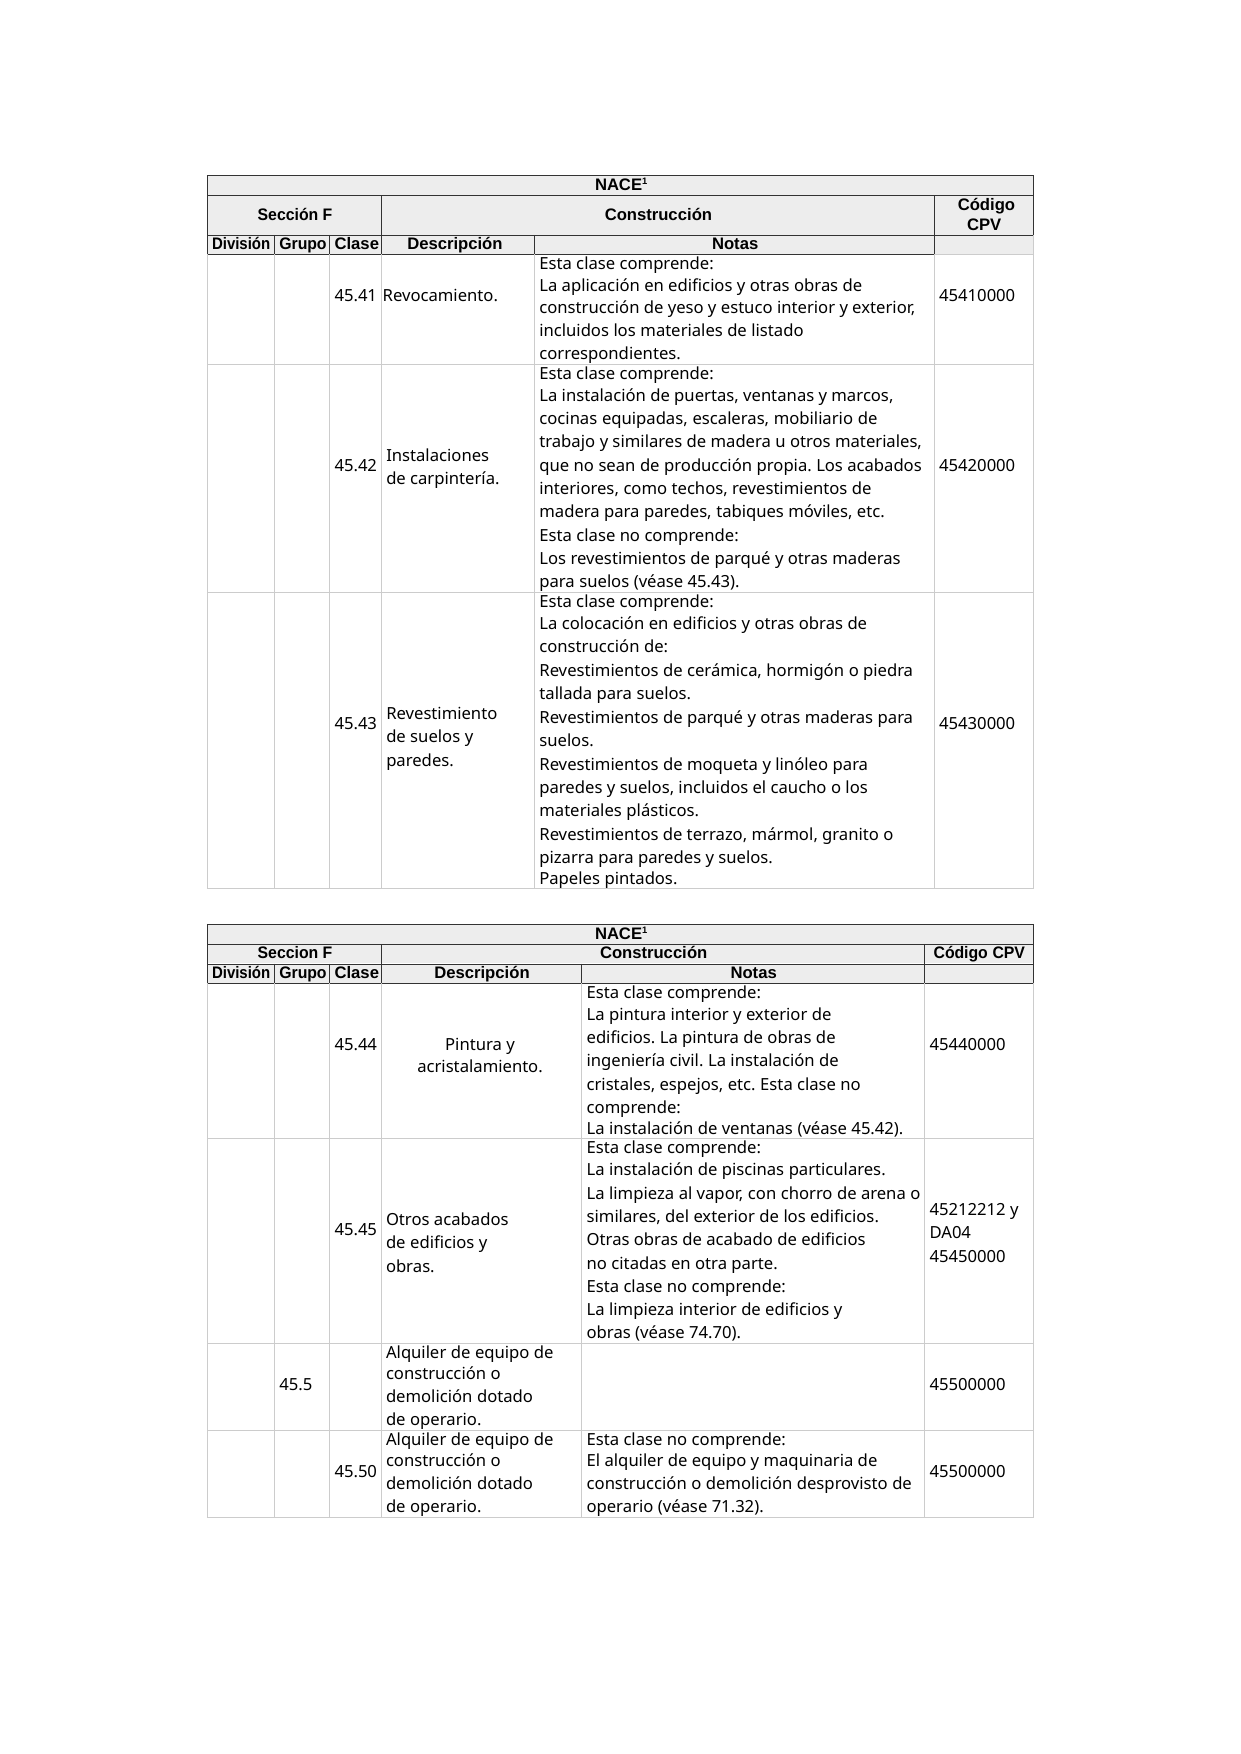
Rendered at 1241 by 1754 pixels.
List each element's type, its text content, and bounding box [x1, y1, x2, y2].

table_cell [208, 1344, 274, 1430]
table_cell 45.44 [330, 984, 381, 1138]
table_cell [935, 236, 1033, 254]
table_cell [925, 965, 1033, 983]
table_cell Código CPV [935, 196, 1033, 235]
table_cell [275, 593, 329, 888]
table_cell Otros acabados de edificios y obras. [382, 1139, 581, 1343]
table_cell 45.45 [330, 1139, 381, 1343]
table_cell [208, 1431, 274, 1517]
table_cell 45500000 [925, 1431, 1033, 1517]
table_cell [275, 365, 329, 592]
table_cell 45500000 [925, 1344, 1033, 1430]
table_cell Instalaciones de carpintería. [382, 365, 534, 592]
table_cell Descripción [382, 236, 534, 254]
table_cell Clase [330, 965, 381, 983]
table_cell [275, 1431, 329, 1517]
table_cell 45420000 [935, 365, 1033, 592]
table_cell 45.41 [330, 255, 381, 364]
table_cell [208, 593, 274, 888]
table_cell Alquiler de equipo de construcción o demolición dotado de operario. [382, 1431, 581, 1517]
table_cell [275, 984, 329, 1138]
table_cell [275, 1139, 329, 1343]
table_cell Esta clase comprende: La instalación de puertas, ventanas y marcos, cocinas equipadas, escaleras, mobiliario de trabajo y similares de madera u otros materiales, que no sean de producción propia. Los acabados interiores, como techos, revestimientos de madera para paredes, tabiques móviles, etc. Esta clase no comprende: Los revestimientos de parqué y otras maderas para suelos (véase 45.43). [535, 365, 934, 592]
table_cell 45.42 [330, 365, 381, 592]
table_cell Código CPV [925, 945, 1033, 963]
table_cell [208, 255, 274, 364]
table_cell División [208, 236, 274, 254]
table_cell Clase [330, 236, 381, 254]
table_cell 45410000 [935, 255, 1033, 364]
table_cell 45.5 [275, 1344, 329, 1430]
table_cell Esta clase comprende: La instalación de piscinas particulares. La limpieza al vapor, con chorro de arena o similares, del exterior de los edificios. Otras obras de acabado de edificios no citadas en otra parte. Esta clase no comprende: La limpieza interior de edificios y obras (véase 74.70). [582, 1139, 924, 1343]
table_cell Notas [535, 236, 934, 254]
table_cell Alquiler de equipo de construcción o demolición dotado de operario. [382, 1344, 581, 1430]
table_cell Seccion F [208, 945, 381, 963]
table_cell Revestimiento de suelos y paredes. [382, 593, 534, 888]
table_cell Revocamiento. [382, 255, 534, 364]
table_cell 45212212 y DA04 45450000 [925, 1139, 1033, 1343]
table_cell Pintura y acristalamiento. [382, 984, 581, 1138]
table_cell 45430000 [935, 593, 1033, 888]
table_cell Esta clase comprende: La colocación en edificios y otras obras de construcción de: Revestimientos de cerámica, hormigón o piedra tallada para suelos. Revestimientos de parqué y otras maderas para suelos. Revestimientos de moqueta y linóleo para paredes y suelos, incluidos el caucho o los materiales plásticos. Revestimientos de terrazo, mármol, granito o pizarra para paredes y suelos. Papeles pintados. [535, 593, 934, 888]
table_header NACE1 [208, 176, 1033, 195]
table_cell Esta clase comprende: La aplicación en edificios y otras obras de construcción de yeso y estuco interior y exterior, incluidos los materiales de listado correspondientes. [535, 255, 934, 364]
table_cell Descripción [382, 965, 581, 983]
table_cell 45.50 [330, 1431, 381, 1517]
table_cell 45.43 [330, 593, 381, 888]
table_cell [275, 255, 329, 364]
table_cell [208, 984, 274, 1138]
table_cell Grupo [275, 965, 329, 983]
table_cell [208, 1139, 274, 1343]
table_cell [330, 1344, 381, 1430]
table_cell Grupo [275, 236, 329, 254]
table_cell [582, 1344, 924, 1430]
table_cell Esta clase comprende: La pintura interior y exterior de edificios. La pintura de obras de ingeniería civil. La instalación de cristales, espejos, etc. Esta clase no comprende: La instalación de ventanas (véase 45.42). [582, 984, 924, 1138]
table_cell Notas [582, 965, 924, 983]
table_cell División [208, 965, 274, 983]
table_cell Construcción [382, 945, 924, 963]
table_cell 45440000 [925, 984, 1033, 1138]
table_cell Construcción [382, 196, 934, 235]
table_cell [208, 365, 274, 592]
table_cell Sección F [208, 196, 381, 235]
table_cell Esta clase no comprende: El alquiler de equipo y maquinaria de construcción o demolición desprovisto de operario (véase 71.32). [582, 1431, 924, 1517]
table_header NACE1 [208, 925, 1033, 944]
